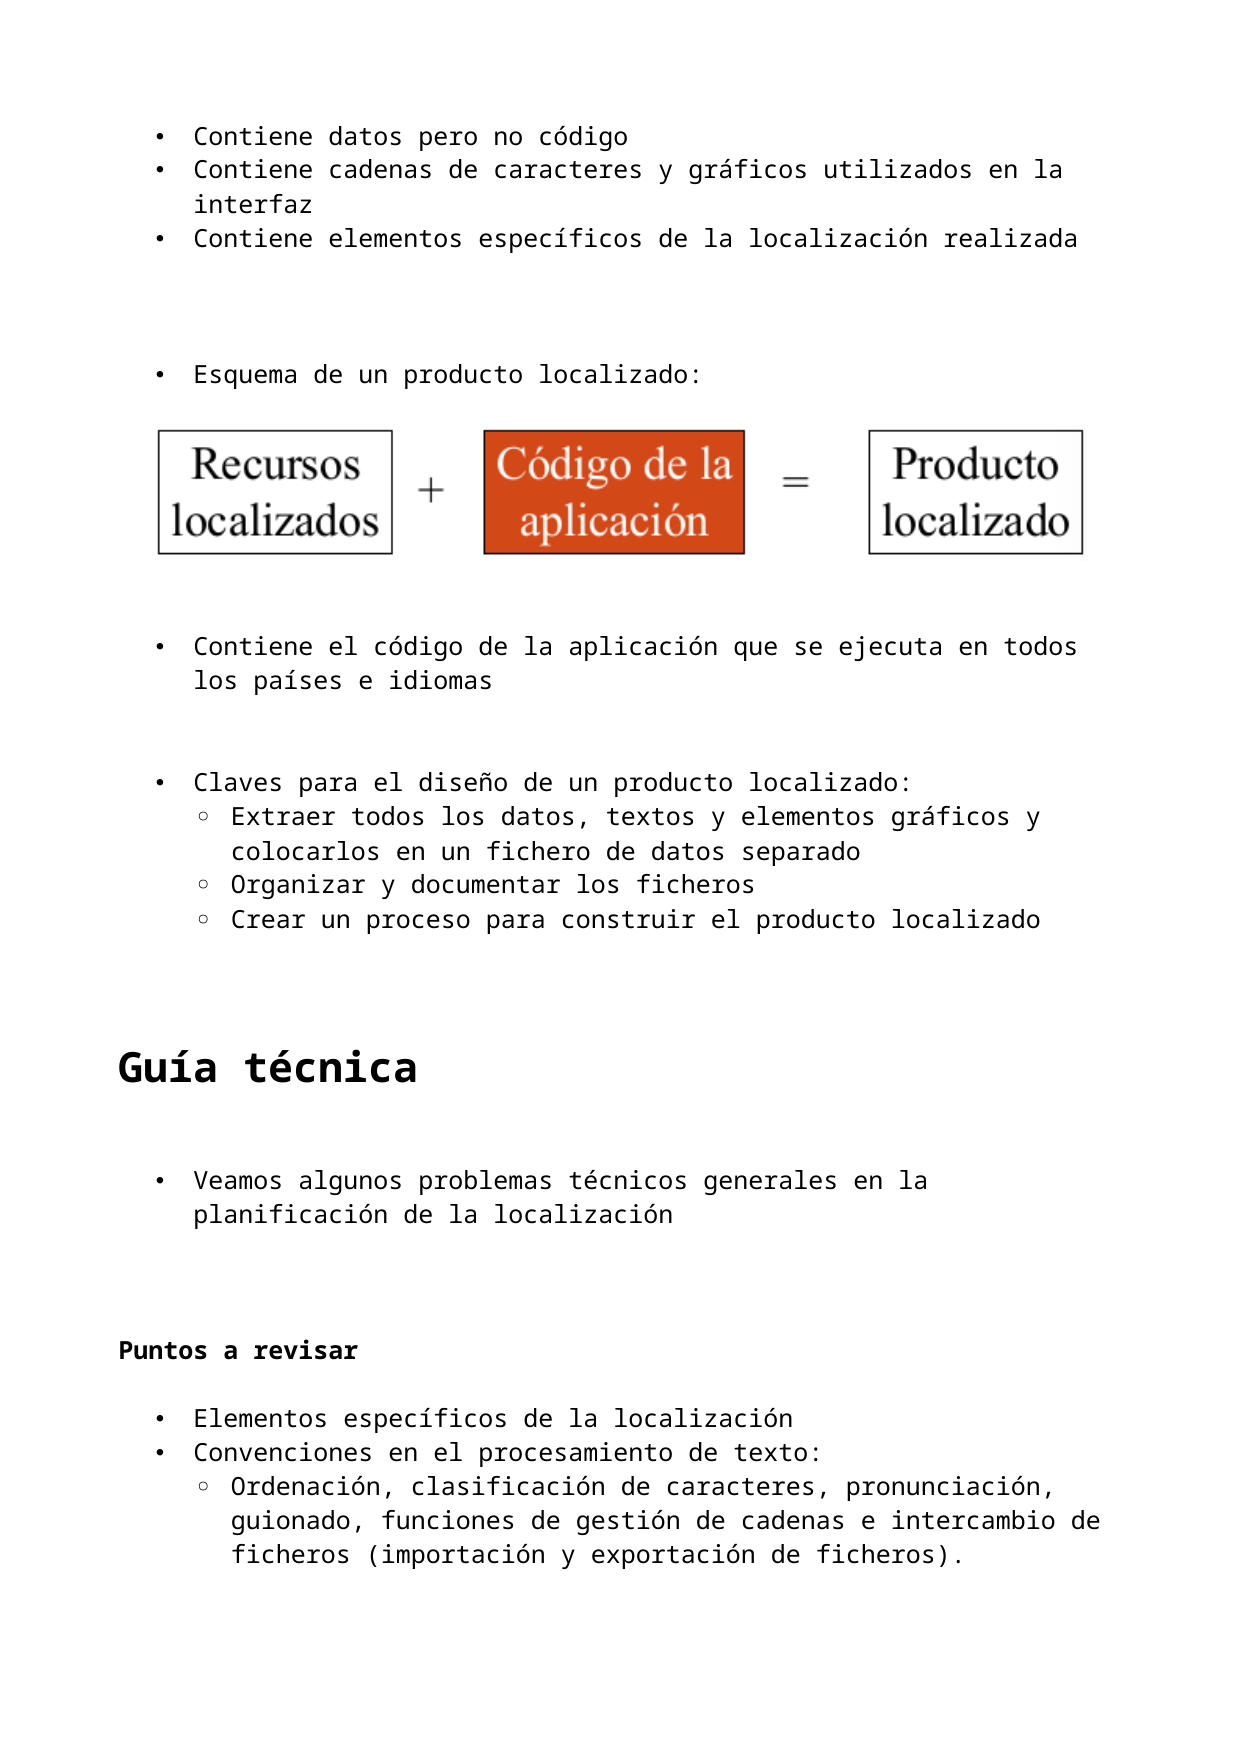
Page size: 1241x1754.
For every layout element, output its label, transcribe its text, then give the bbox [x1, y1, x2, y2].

list Veamos algunos problemas técnicos generales en la planificación de la localización [156, 1162, 1122, 1231]
list Contiene el código de la aplicación que se ejecuta en todos los países e idiomas [156, 629, 1122, 697]
list Convenciones en el procesamiento de texto: [156, 1435, 1122, 1469]
text Puntos a revisar [118, 1333, 1122, 1367]
list Contiene cadenas de caracteres y gráficos utilizados en la interfaz [156, 152, 1122, 220]
list Contiene elementos específicos de la localización realizada [156, 220, 1122, 254]
list Esquema de un producto localizado: [156, 357, 1122, 391]
list Extraer todos los datos, textos y elementos gráficos y colocarlos en un fichero de datos separado [193, 799, 1122, 867]
list Organizar y documentar los ficheros [193, 867, 1122, 901]
picture [152, 424, 1088, 561]
list Elementos específicos de la localización [156, 1401, 1122, 1435]
list Claves para el diseño de un producto localizado: [156, 765, 1122, 799]
list Ordenación, clasificación de caracteres, pronunciación, guionado, funciones de gestión de cadenas e intercambio de ficheros (importación y exportación de ficheros). [193, 1469, 1122, 1571]
list Contiene datos pero no código [156, 118, 1122, 152]
text Guía técnica [118, 1037, 1122, 1094]
list Crear un proceso para construir el producto localizado [193, 901, 1122, 935]
